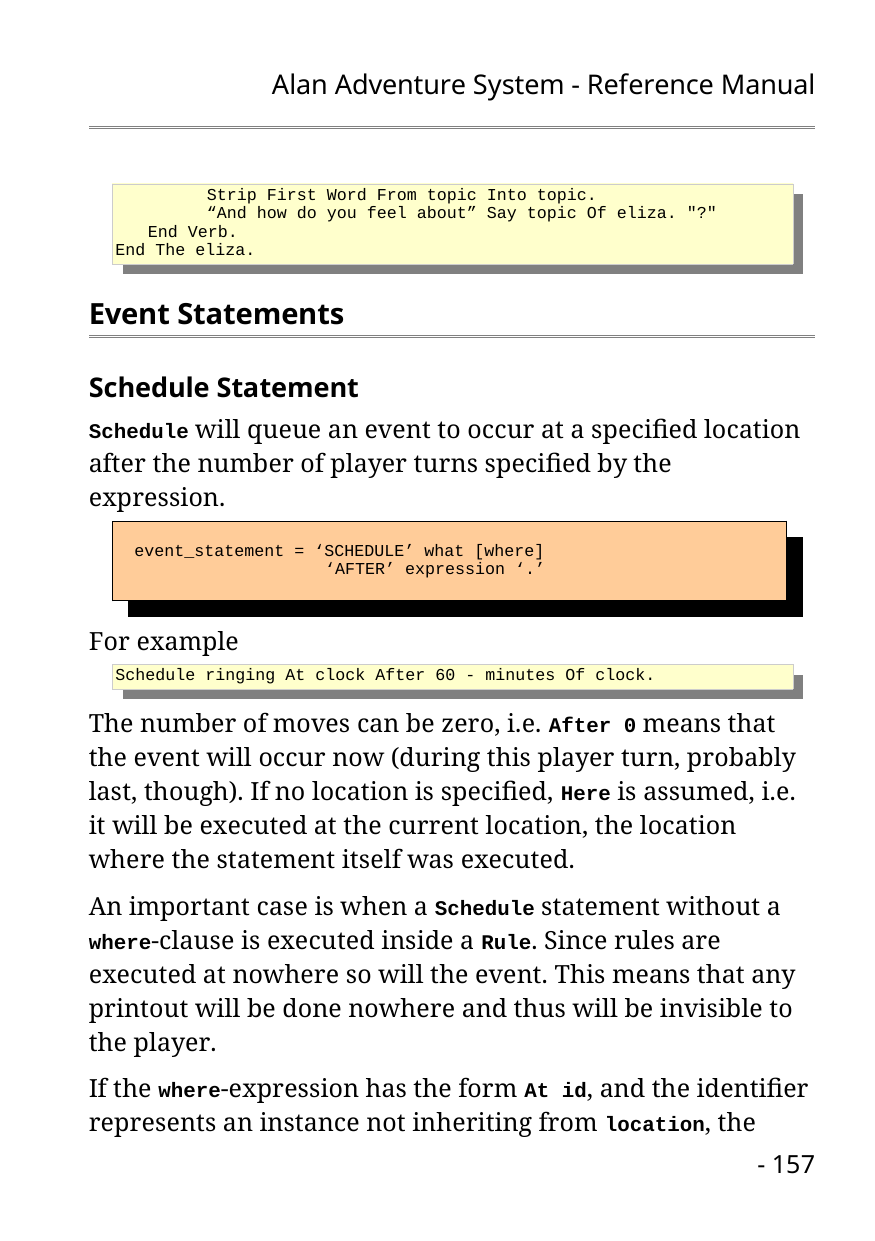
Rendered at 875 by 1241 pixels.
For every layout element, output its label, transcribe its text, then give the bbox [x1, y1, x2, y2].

text Schedule will queue an event to occur at a specified location after the number of player turns specified by the expression. [88, 412, 815, 514]
text event_statement = ‘SCHEDULE’ what [where] ‘AFTER’ expression ‘.’ [113, 522, 786, 600]
text An important case is when a Schedule statement without a where-clause is executed inside a Rule. Since rules are executed at nowhere so will the event. This means that any printout will be done nowhere and thus will be invisible to the player. [88, 889, 815, 1058]
text For example [88, 624, 815, 658]
text Schedule ringing At clock After 60 - minutes Of clock. [113, 665, 793, 689]
text If the where-expression has the form At id, and the iden­tifier represents an instance not inheriting from location, the [88, 1071, 815, 1139]
subtitle Event Statements [88, 293, 815, 337]
subtitle Schedule Statement [88, 368, 815, 405]
text The number of moves can be zero, i.e. After 0 means that the event will occur now (during this player turn, probably last, though). If no location is specified, Here is as­sumed, i.e. it will be executed at the current location, the location where the statement itself was executed. [88, 706, 815, 876]
text Strip First Word From topic Into topic. “And how do you feel about” Say topic Of eliza. "?" End Verb. [113, 185, 793, 239]
text End The eliza. [113, 239, 793, 264]
